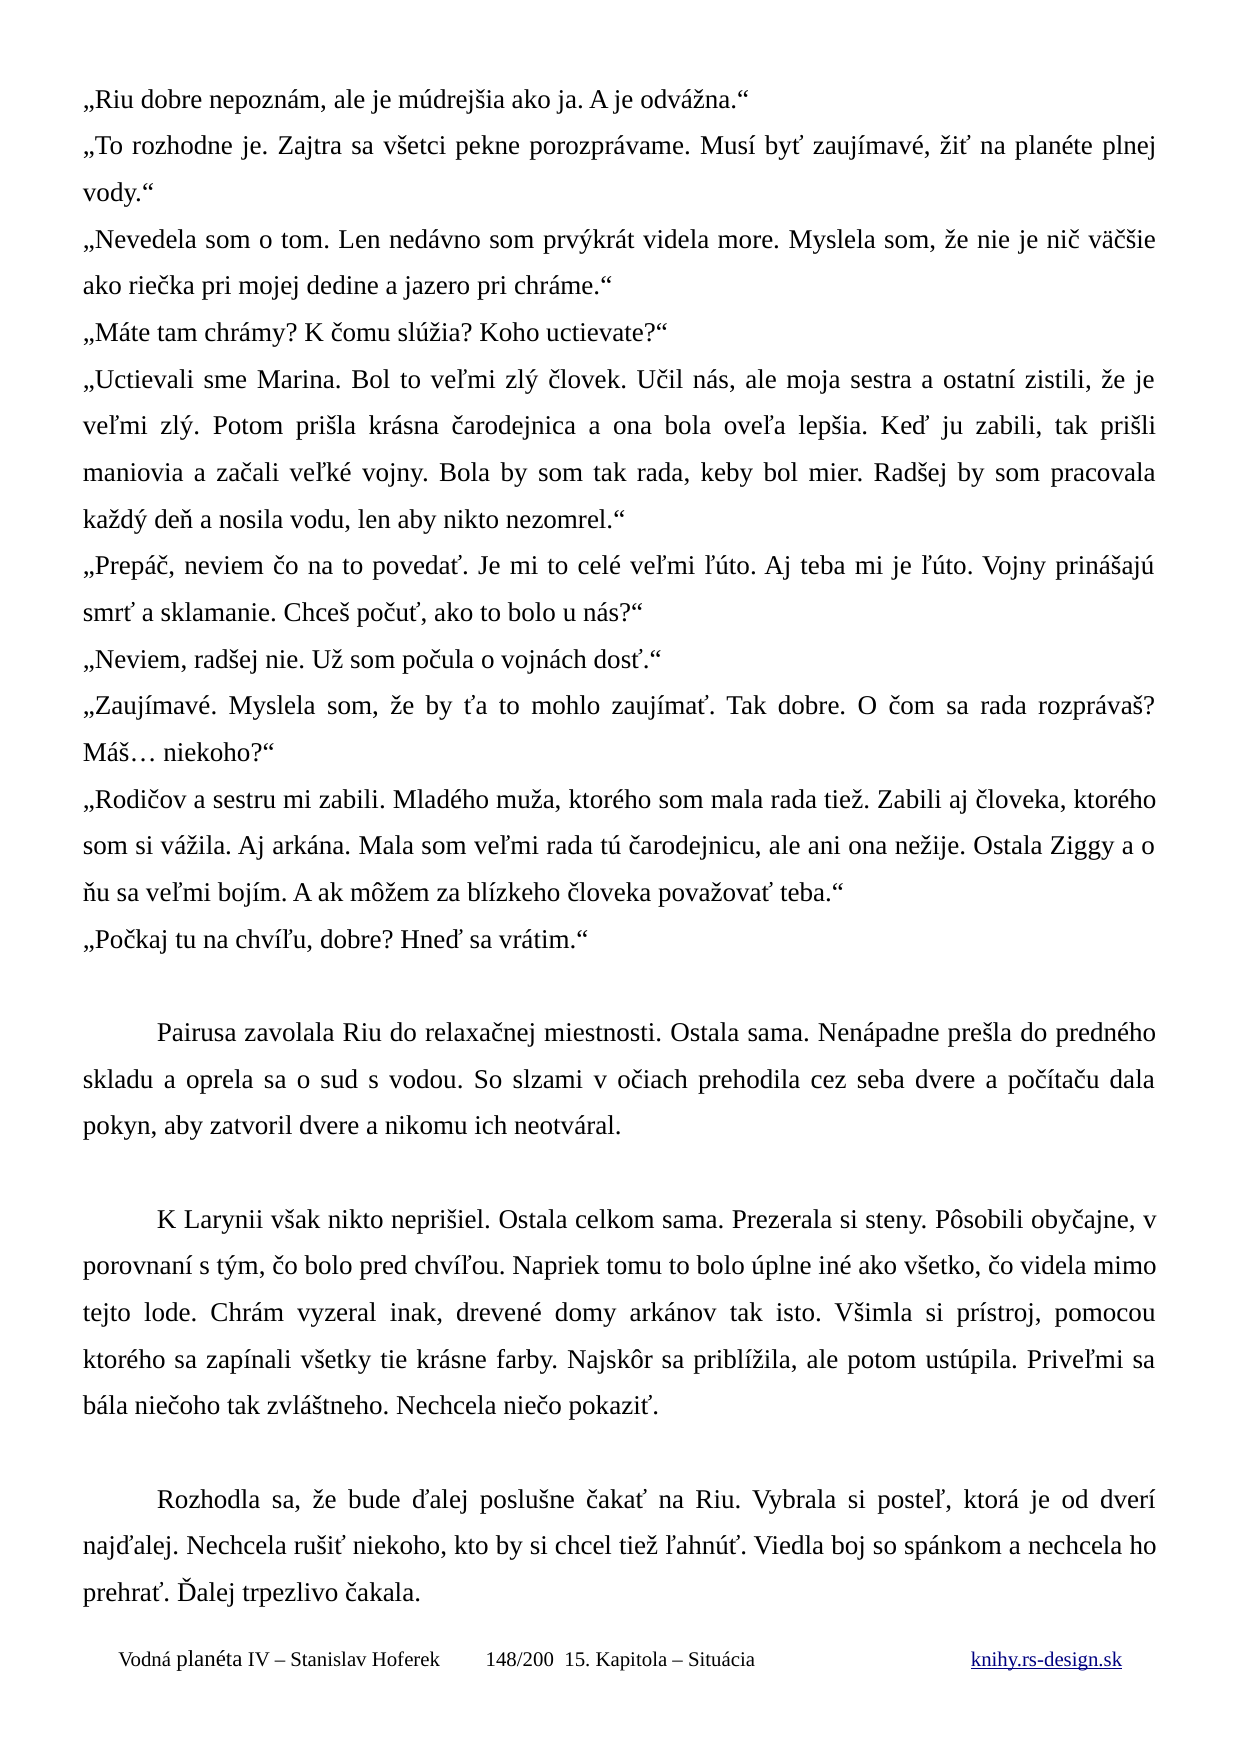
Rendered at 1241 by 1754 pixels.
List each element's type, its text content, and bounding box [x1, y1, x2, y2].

text „Počkaj tu na chvíľu, dobre? Hneď sa vrátim.“ [83, 923, 1157, 954]
text „Zaujímavé. Myslela som, že by ťa to mohlo zaujímať. Tak dobre. O čom sa rada rozprávaš? Máš… niekoho?“ [83, 689, 1157, 767]
text „To rozhodne je. Zajtra sa všetci pekne porozprávame. Musí byť zaujímavé, žiť na planéte plnej vody.“ [83, 129, 1157, 207]
text „Máte tam chrámy? K čomu slúžia? Koho uctievate?“ [83, 316, 1157, 347]
text „Nevedela som o tom. Len nedávno som prvýkrát videla more. Myslela som, že nie je nič väčšie ako riečka pri mojej dedine a jazero pri chráme.“ [83, 223, 1157, 301]
text Rozhodla sa, že bude ďalej poslušne čakať na Riu. Vybrala si posteľ, ktorá je od dverí najďalej. Nechcela rušiť niekoho, kto by si chcel tiež ľahnúť. Viedla boj so spánkom a nechcela ho prehrať. Ďalej trpezlivo čakala. [83, 1483, 1157, 1607]
text „Uctievali sme Marina. Bol to veľmi zlý človek. Učil nás, ale moja sestra a ostatní zistili, že je veľmi zlý. Potom prišla krásna čarodejnica a ona bola oveľa lepšia. Keď ju zabili, tak prišli maniovia a začali veľké vojny. Bola by som tak rada, keby bol mier. Radšej by som pracovala každý deň a nosila vodu, len aby nikto nezomrel.“ [83, 363, 1157, 534]
text Pairusa zavolala Riu do relaxačnej miestnosti. Ostala sama. Nenápadne prešla do predného skladu a oprela sa o sud s vodou. So slzami v očiach prehodila cez seba dvere a počítaču dala pokyn, aby zatvoril dvere a nikomu ich neotváral. [83, 1016, 1157, 1141]
text „Riu dobre nepoznám, ale je múdrejšia ako ja. A je odvážna.“ [83, 83, 1157, 114]
text „Prepáč, neviem čo na to povedať. Je mi to celé veľmi ľúto. Aj teba mi je ľúto. Vojny prinášajú smrť a sklamanie. Chceš počuť, ako to bolo u nás?“ [83, 549, 1157, 627]
text „Neviem, radšej nie. Už som počula o vojnách dosť.“ [83, 643, 1157, 674]
text „Rodičov a sestru mi zabili. Mladého muža, ktorého som mala rada tiež. Zabili aj človeka, ktorého som si vážila. Aj arkána. Mala som veľmi rada tú čarodejnicu, ale ani ona nežije. Ostala Ziggy a o ňu sa veľmi bojím. A ak môžem za blízkeho človeka považovať teba.“ [83, 783, 1157, 907]
text K Larynii však nikto neprišiel. Ostala celkom sama. Prezerala si steny. Pôsobili obyčajne, v porovnaní s tým, čo bolo pred chvíľou. Napriek tomu to bolo úplne iné ako všetko, čo videla mimo tejto lode. Chrám vyzeral inak, drevené domy arkánov tak isto. Všimla si prístroj, pomocou ktorého sa zapínali všetky tie krásne farby. Najskôr sa priblížila, ale potom ustúpila. Priveľmi sa bála niečoho tak zvláštneho. Nechcela niečo pokaziť. [83, 1203, 1157, 1421]
